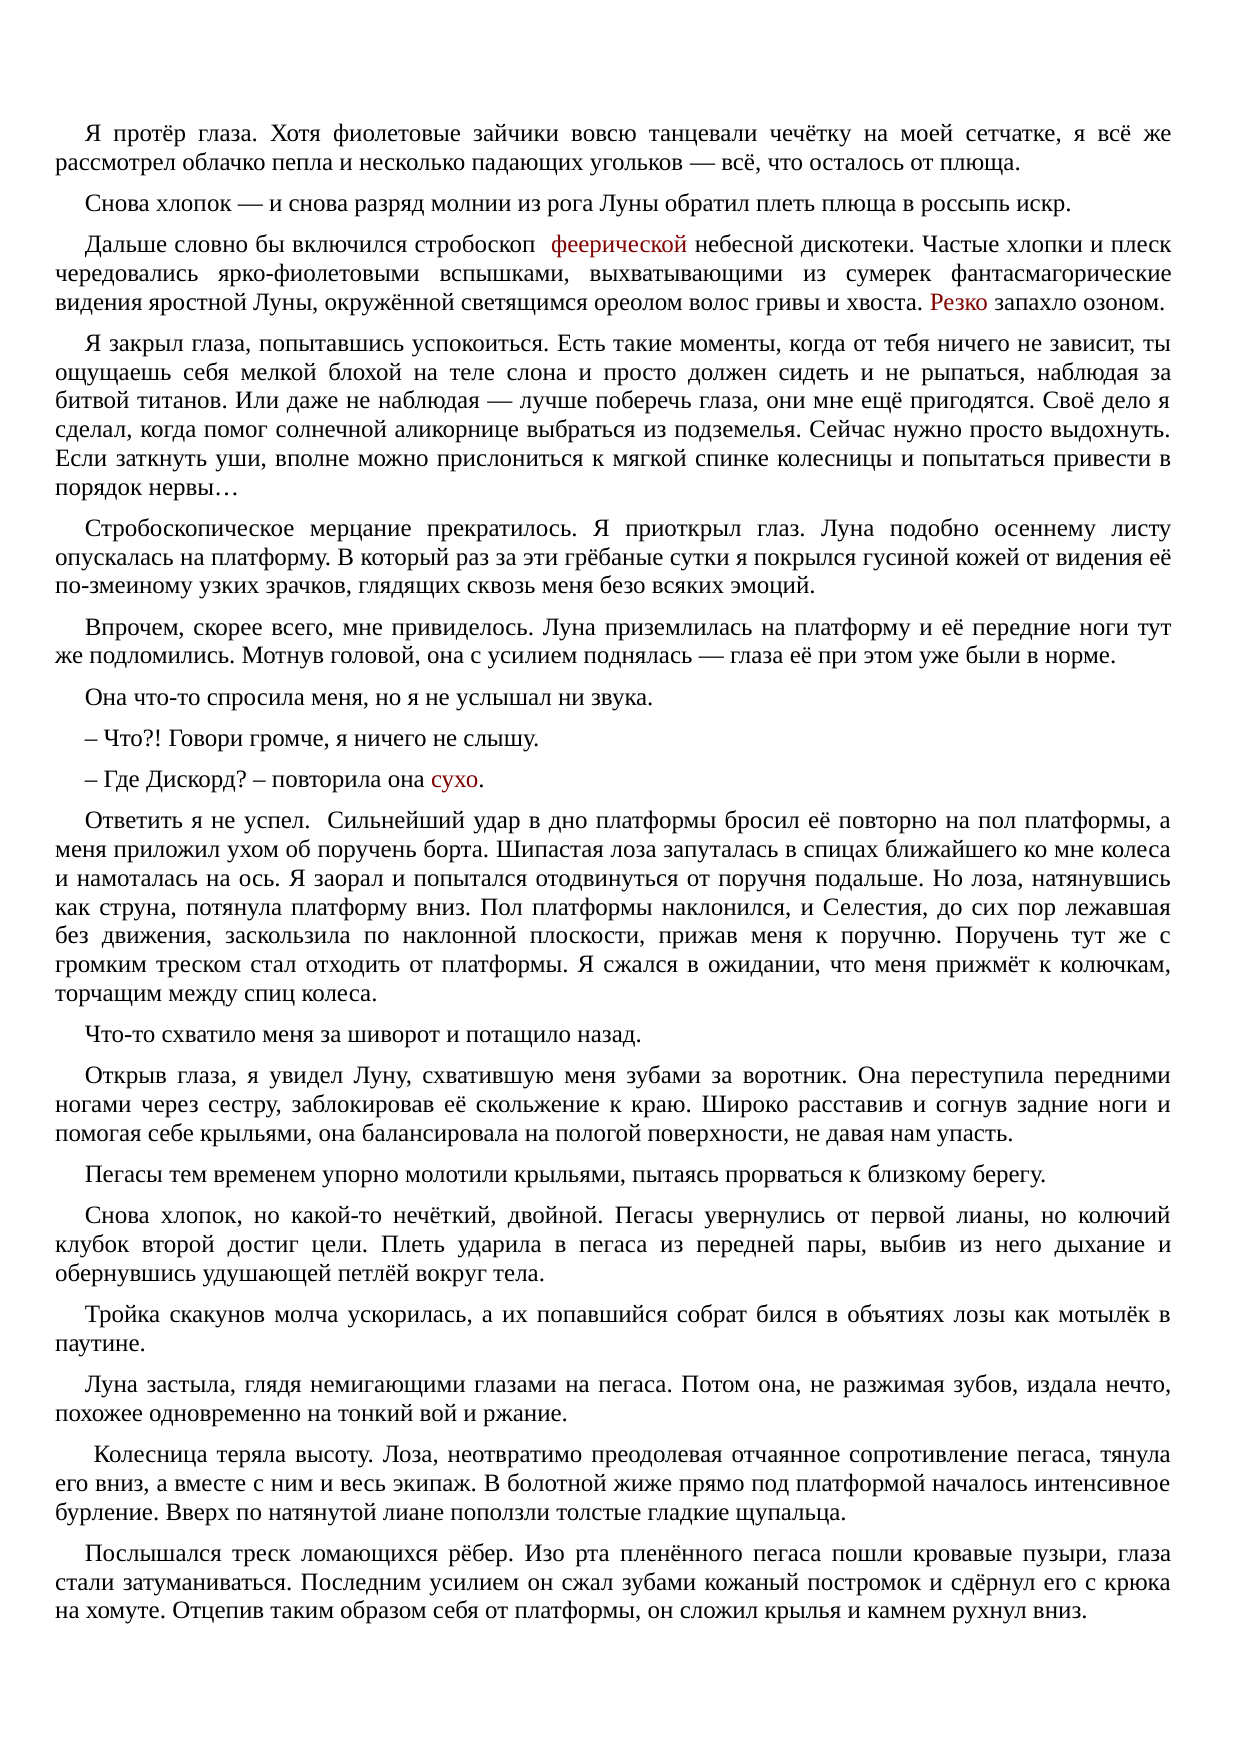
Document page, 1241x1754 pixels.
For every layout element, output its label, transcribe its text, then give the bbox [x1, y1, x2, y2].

text Она что-то спросила меня, но я не услышал ни звука. [55, 682, 1172, 711]
text Снова хлопок, но какой-то нечёткий, двойной. Пегасы увернулись от первой лианы, но колючий клубок второй достиг цели. Плеть ударила в пегаса из передней пары, выбив из него дыхание и обернувшись удушающей петлёй вокруг тела. [55, 1201, 1172, 1287]
text Я протёр глаза. Хотя фиолетовые зайчики вовсю танцевали чечётку на моей сетчатке, я всё же рассмотрел облачко пепла и несколько падающих угольков — всё, что осталось от плюща. [55, 118, 1172, 176]
text Что-то схватило меня за шиворот и потащило назад. [55, 1019, 1172, 1048]
text Ответить я не успел. Сильнейший удар в дно платформы бросил её повторно на пол платформы, а меня приложил ухом об поручень борта. Шипастая лоза запуталась в спицах ближайшего ко мне колеса и намоталась на ось. Я заорал и попытался отодвинуться от поручня подальше. Но лоза, натянувшись как струна, потянула платформу вниз. Пол платформы наклонился, и Селестия, до сих пор лежавшая без движения, заскользила по наклонной плоскости, прижав меня к поручню. Поручень тут же с громким треском стал отходить от платформы. Я сжался в ожидании, что меня прижмёт к колючкам, торчащим между спиц колеса. [55, 806, 1172, 1007]
text Дальше словно бы включился стробоскоп феерической небесной дискотеки. Частые хлопки и плеск чередовались ярко-фиолетовыми вспышками, выхватывающими из сумерек фантасмагорические видения яростной Луны, окружённой светящимся ореолом волос гривы и хвоста. Резко запахло озоном. [55, 229, 1172, 316]
text Тройка скакунов молча ускорилась, а их попавшийся собрат бился в объятиях лозы как мотылёк в паутине. [55, 1299, 1172, 1357]
text Колесница теряла высоту. Лоза, неотвратимо преодолевая отчаянное сопротивление пегаса, тянула его вниз, а вместе с ним и весь экипаж. В болотной жиже прямо под платформой началось интенсивное бурление. Вверх по натянутой лиане поползли толстые гладкие щупальца. [55, 1439, 1172, 1526]
text Пегасы тем временем упорно молотили крыльями, пытаясь прорваться к близкому берегу. [55, 1159, 1172, 1188]
text Впрочем, скорее всего, мне привиделось. Луна приземлилась на платформу и её передние ноги тут же подломились. Мотнув головой, она с усилием поднялась — глаза её при этом уже были в норме. [55, 612, 1172, 669]
text Открыв глаза, я увидел Луну, схватившую меня зубами за воротник. Она переступила передними ногами через сестру, заблокировав её скольжение к краю. Широко расставив и согнув задние ноги и помогая себе крыльями, она балансировала на пологой поверхности, не давая нам упасть. [55, 1061, 1172, 1147]
text – Где Дискорд? – повторила она сухо. [55, 764, 1172, 793]
text – Что?! Говори громче, я ничего не слышу. [55, 723, 1172, 752]
text Я закрыл глаза, попытавшись успокоиться. Есть такие моменты, когда от тебя ничего не зависит, ты ощущаешь себя мелкой блохой на теле слона и просто должен сидеть и не рыпаться, наблюдая за битвой титанов. Или даже не наблюдая — лучше поберечь глаза, они мне ещё пригодятся. Своё дело я сделал, когда помог солнечной аликорнице выбраться из подземелья. Сейчас нужно просто выдохнуть. Если заткнуть уши, вполне можно прислониться к мягкой спинке колесницы и попытаться привести в порядок нервы… [55, 328, 1172, 501]
text Стробоскопическое мерцание прекратилось. Я приоткрыл глаз. Луна подобно осеннему листу опускалась на платформу. В который раз за эти грёбаные сутки я покрылся гусиной кожей от видения её по-змеиному узких зрачков, глядящих сквозь меня безо всяких эмоций. [55, 513, 1172, 599]
text Луна застыла, глядя немигающими глазами на пегаса. Потом она, не разжимая зубов, издала нечто, похожее одновременно на тонкий вой и ржание. [55, 1369, 1172, 1427]
text Снова хлопок — и снова разряд молнии из рога Луны обратил плеть плюща в россыпь искр. [55, 188, 1172, 217]
text Послышался треск ломающихся рёбер. Изо рта пленённого пегаса пошли кровавые пузыри, глаза стали затуманиваться. Последним усилием он сжал зубами кожаный постромок и сдёрнул его с крюка на хомуте. Отцепив таким образом себя от платформы, он сложил крылья и камнем рухнул вниз. [55, 1538, 1172, 1624]
